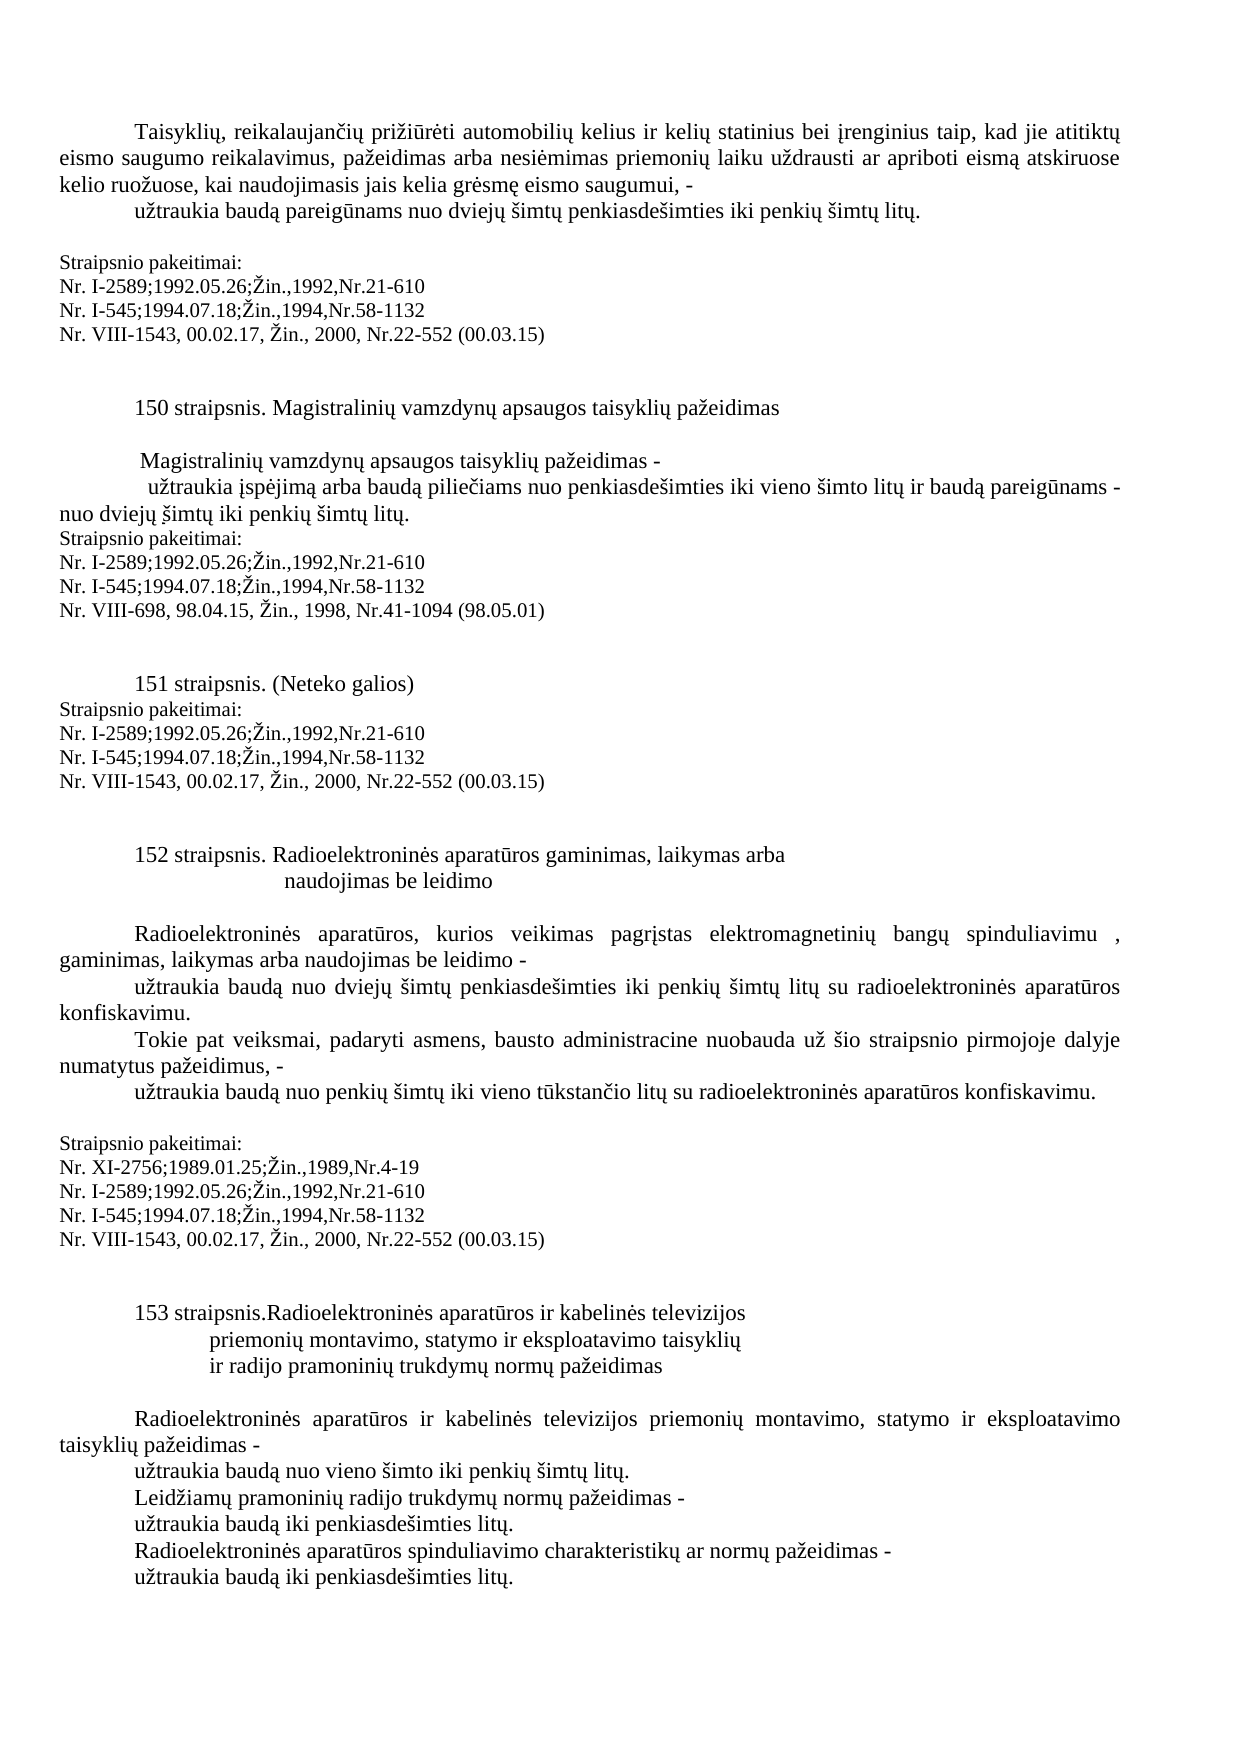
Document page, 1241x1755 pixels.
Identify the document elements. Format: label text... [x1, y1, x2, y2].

text priemonių montavimo, statymo ir eksploatavimo taisyklių [59, 1326, 1122, 1352]
text užtraukia įspėjimą arba baudą piliečiams nuo penkiasdešimties iki vieno šimto litų ir baudą pareigūnams - nuo dviejų šimtų iki penkių šimtų litų. [59, 473, 1122, 526]
text Straipsnio pakeitimai: [59, 1131, 1122, 1155]
text Straipsnio pakeitimai: [59, 526, 1122, 550]
text Straipsnio pakeitimai: [59, 697, 1122, 721]
text Tokie pat veiksmai, padaryti asmens, bausto administracine nuobauda už šio straipsnio pirmojoje dalyje numatytus pažeidimus, - [59, 1026, 1122, 1078]
text užtraukia baudą nuo dviejų šimtų penkiasdešimties iki penkių šimtų litų su radioelektroninės aparatūros konfiskavimu. [59, 973, 1122, 1026]
text Radioelektroninės aparatūros spinduliavimo charakteristikų ar normų pažeidimas - [59, 1537, 1122, 1563]
text Straipsnio pakeitimai: [59, 250, 1122, 274]
text užtraukia baudą nuo penkių šimtų iki vieno tūkstančio litų su radioelektroninės aparatūros konfiskavimu. [59, 1078, 1122, 1105]
text užtraukia baudą iki penkiasdešimties litų. [59, 1563, 1122, 1589]
text 150 straipsnis. Magistralinių vamzdynų apsaugos taisyklių pažeidimas [59, 394, 1122, 421]
text 151 straipsnis. (Neteko galios) [59, 670, 1122, 697]
text Nr. VIII-1543, 00.02.17, Žin., 2000, Nr.22-552 (00.03.15) [59, 1227, 1122, 1251]
text užtraukia baudą pareigūnams nuo dviejų šimtų penkiasdešimties iki penkių šimtų litų. [59, 197, 1122, 223]
text Nr. I-545;1994.07.18;Žin.,1994,Nr.58-1132 [59, 1203, 1122, 1227]
text Nr. I-545;1994.07.18;Žin.,1994,Nr.58-1132 [59, 298, 1122, 322]
text Magistralinių vamzdynų apsaugos taisyklių pažeidimas - [59, 447, 1122, 473]
text Nr. I-2589;1992.05.26;Žin.,1992,Nr.21-610 [59, 274, 1122, 298]
text Nr. VIII-1543, 00.02.17, Žin., 2000, Nr.22-552 (00.03.15) [59, 322, 1122, 346]
text užtraukia baudą nuo vieno šimto iki penkių šimtų litų. [59, 1458, 1122, 1484]
text Nr. VIII-698, 98.04.15, Žin., 1998, Nr.41-1094 (98.05.01) [59, 598, 1122, 622]
text Nr. I-2589;1992.05.26;Žin.,1992,Nr.21-610 [59, 550, 1122, 574]
text Radioelektroninės aparatūros, kurios veikimas pagrįstas elektromagnetinių bangų spinduliavimu , gaminimas, laikymas arba naudojimas be leidimo - [59, 920, 1122, 973]
text Nr. I-2589;1992.05.26;Žin.,1992,Nr.21-610 [59, 1179, 1122, 1203]
text užtraukia baudą iki penkiasdešimties litų. [59, 1510, 1122, 1537]
text Nr. I-2589;1992.05.26;Žin.,1992,Nr.21-610 [59, 721, 1122, 745]
text Nr. XI-2756;1989.01.25;Žin.,1989,Nr.4-19 [59, 1155, 1122, 1179]
text Nr. VIII-1543, 00.02.17, Žin., 2000, Nr.22-552 (00.03.15) [59, 769, 1122, 793]
text naudojimas be leidimo [59, 867, 1122, 894]
text 153 straipsnis.Radioelektroninės aparatūros ir kabelinės televizijos [59, 1299, 1122, 1326]
text ir radijo pramoninių trukdymų normų pažeidimas [59, 1352, 1122, 1378]
text Nr. I-545;1994.07.18;Žin.,1994,Nr.58-1132 [59, 574, 1122, 598]
text 152 straipsnis. Radioelektroninės aparatūros gaminimas, laikymas arba [59, 841, 1122, 867]
text Radioelektroninės aparatūros ir kabelinės televizijos priemonių montavimo, statymo ir eksploatavimo taisyklių pažeidimas - [59, 1405, 1122, 1458]
text Taisyklių, reikalaujančių prižiūrėti automobilių kelius ir kelių statinius bei įrenginius taip, kad jie atitiktų eismo saugumo reikalavimus, pažeidimas arba nesiėmimas priemonių laiku uždrausti ar apriboti eismą atskiruose kelio ruožuose, kai naudojimasis jais kelia grėsmę eismo saugumui, - [59, 118, 1122, 197]
text Nr. I-545;1994.07.18;Žin.,1994,Nr.58-1132 [59, 745, 1122, 769]
text Leidžiamų pramoninių radijo trukdymų normų pažeidimas - [59, 1484, 1122, 1510]
